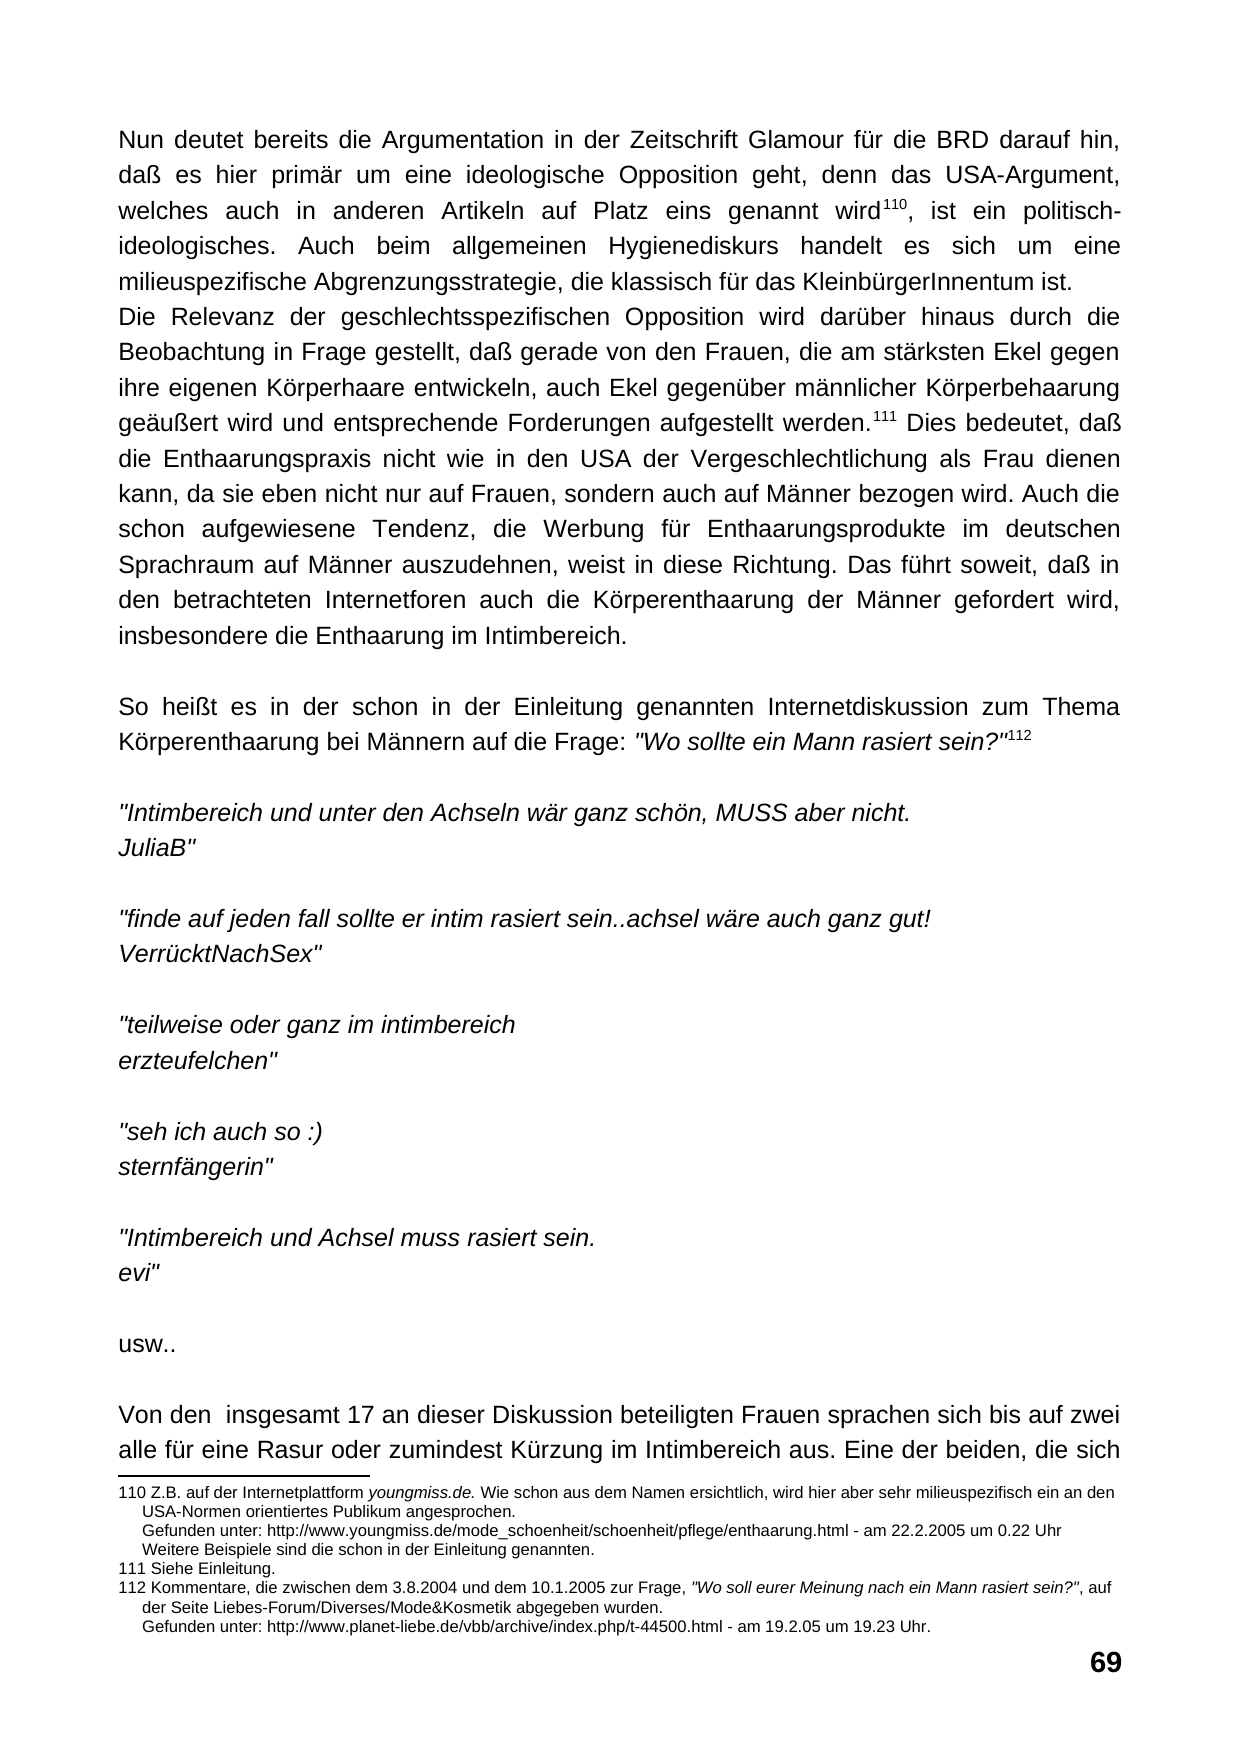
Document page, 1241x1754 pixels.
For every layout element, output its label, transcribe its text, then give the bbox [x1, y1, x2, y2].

text VerrücktNachSex" [118, 933, 1122, 968]
text So heißt es in der schon in der Einleitung genannten Internetdiskussion zum Thema Körperenthaarung bei Männern auf die Frage: "Wo sollte ein Mann rasiert sein?" [118, 685, 1122, 756]
text "Intimbereich und unter den Achseln wär ganz schön, MUSS aber nicht. [118, 791, 1122, 826]
text JuliaB" [118, 826, 1122, 862]
text erzteufelchen" [118, 1039, 1122, 1074]
text Gefunden unter: http://www.planet-liebe.de/vbb/archive/index.php/t-44500.html - am 19.2.05 um 19.23 Uhr. [118, 1617, 1122, 1636]
text Gefunden unter: http://www.youngmiss.de/mode_schoenheit/schoenheit/pflege/enthaarung.html - am 22.2.2005 um 0.22 Uhr [118, 1521, 1122, 1540]
text "finde auf jeden fall sollte er intim rasiert sein..achsel wäre auch ganz gut! [118, 897, 1122, 933]
text Von den insgesamt 17 an dieser Diskussion beteiligten Frauen sprachen sich bis auf zwei alle für eine Rasur oder zumindest Kürzung im Intimbereich aus. Eine der beiden, die sich [118, 1393, 1122, 1464]
text Siehe Einleitung. [118, 1559, 1122, 1578]
text Kommentare, die zwischen dem 3.8.2004 und dem 10.1.2005 zur Frage, "Wo soll eurer Meinung nach ein Mann rasiert sein?", auf der Seite Liebes-Forum/Diverses/Mode&Kosmetik abgegeben wurden. [118, 1578, 1122, 1617]
text "Intimbereich und Achsel muss rasiert sein. [118, 1216, 1122, 1251]
text Nun deutet bereits die Argumentation in der Zeitschrift Glamour für die BRD darauf hin, daß es hier primär um eine ideologische Opposition geht, denn das USA-Argument, welches auch in anderen Artikeln auf Platz eins genannt wird, ist ein politisch-ideologisches. Auch beim allgemeinen Hygienediskurs handelt es sich um eine milieuspezifische Abgrenzungsstrategie, die klassisch für das KleinbürgerInnentum ist. [118, 118, 1122, 295]
text "teilweise oder ganz im intimbereich [118, 1003, 1122, 1039]
text Die Relevanz der geschlechtsspezifischen Opposition wird darüber hinaus durch die Beobachtung in Frage gestellt, daß gerade von den Frauen, die am stärksten Ekel gegen ihre eigenen Körperhaare entwickeln, auch Ekel gegenüber männlicher Körperbehaarung geäußert wird und entsprechende Forderungen aufgestellt werden. Dies bedeutet, daß die Enthaarungspraxis nicht wie in den USA der Vergeschlechtlichung als Frau dienen kann, da sie eben nicht nur auf Frauen, sondern auch auf Männer bezogen wird. Auch die schon aufgewiesene Tendenz, die Werbung für Enthaarungsprodukte im deutschen Sprachraum auf Männer auszudehnen, weist in diese Richtung. Das führt soweit, daß in den betrachteten Internetforen auch die Körperenthaarung der Männer gefordert wird, insbesondere die Enthaarung im Intimbereich. [118, 295, 1122, 649]
text Z.B. auf der Internetplattform youngmiss.de. Wie schon aus dem Namen ersichtlich, wird hier aber sehr milieuspezifisch ein an den USA-Normen orientiertes Publikum angesprochen. [118, 1482, 1122, 1521]
text "seh ich auch so :) [118, 1110, 1122, 1145]
text evi" [118, 1251, 1122, 1287]
text sternfängerin" [118, 1145, 1122, 1181]
text Weitere Beispiele sind die schon in der Einleitung genannten. [118, 1540, 1122, 1559]
text usw.. [118, 1322, 1122, 1358]
